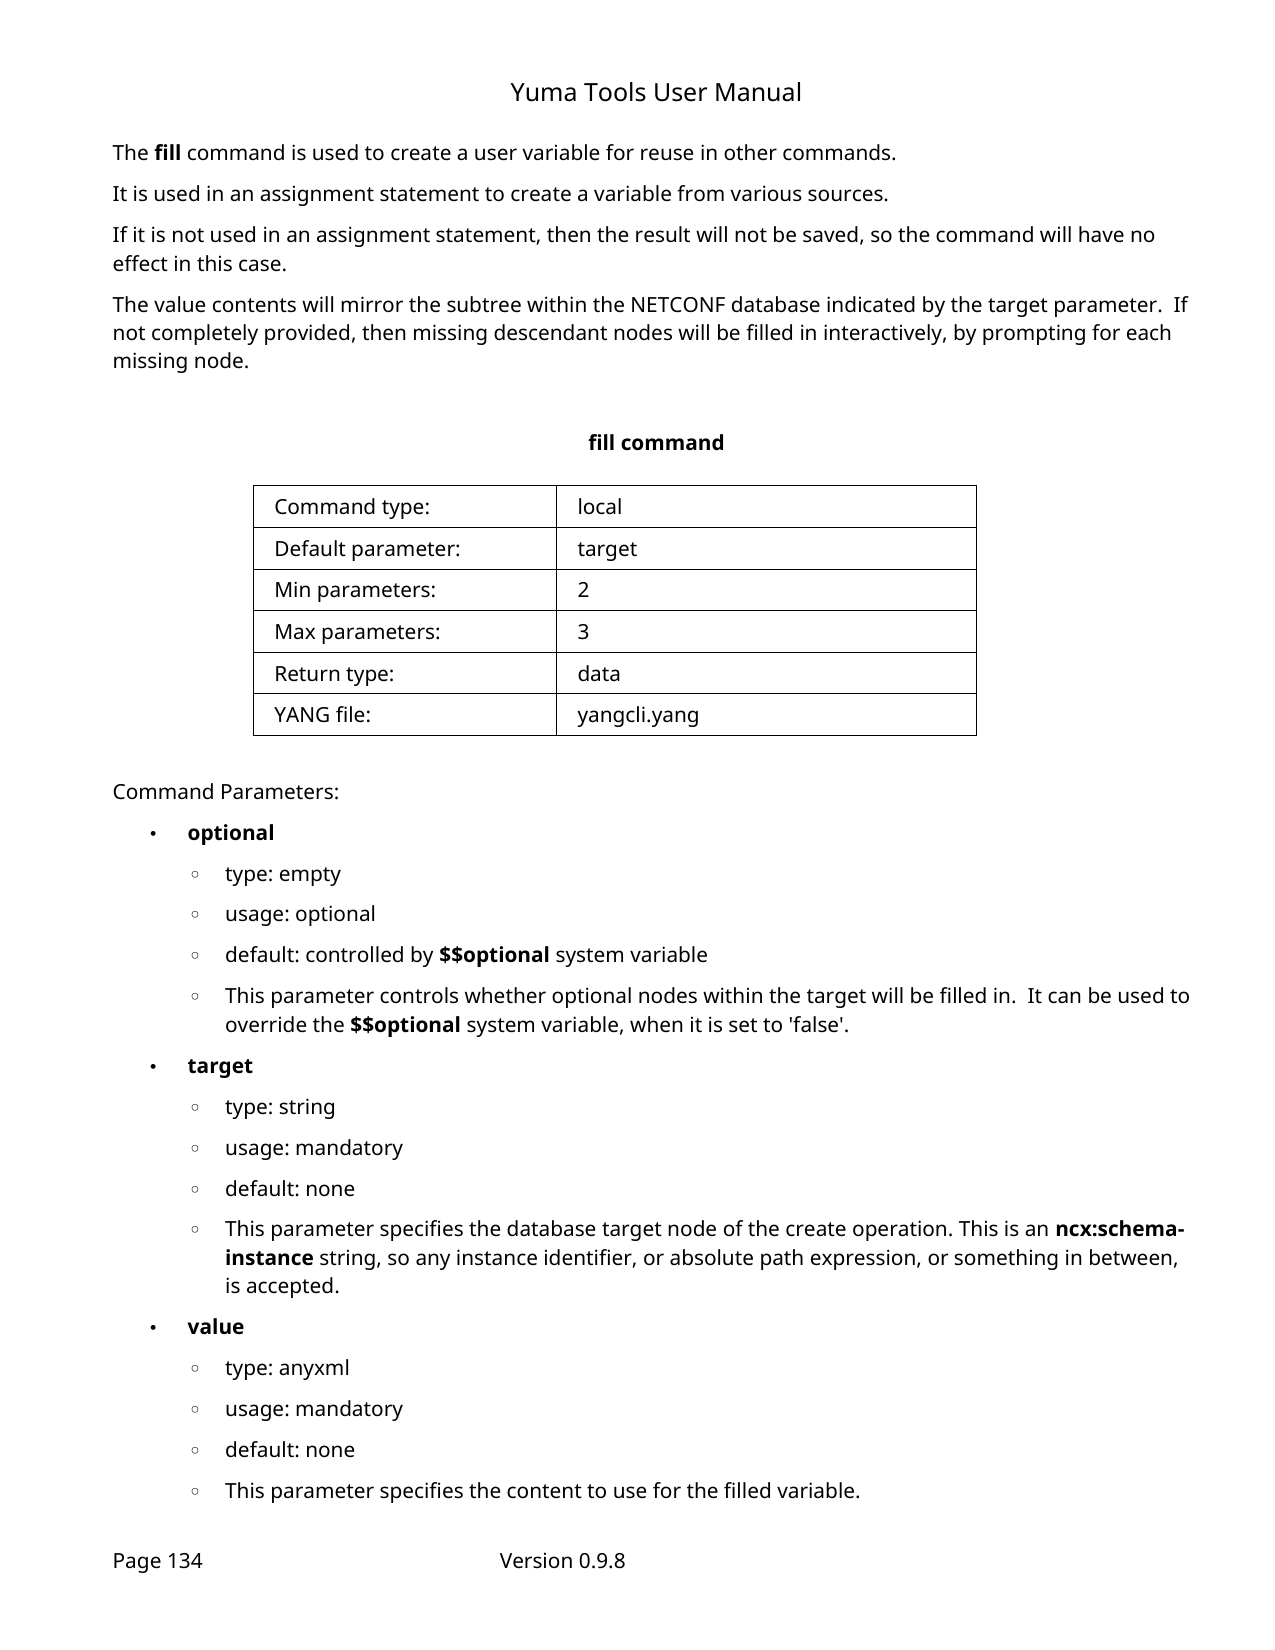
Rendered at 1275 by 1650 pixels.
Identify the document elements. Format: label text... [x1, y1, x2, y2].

list type: empty [187, 859, 1200, 887]
text If it is not used in an assignment statement, then the result will not be saved, so the command will have no effect in this case. [112, 220, 1200, 277]
table_header local [557, 486, 976, 527]
subtitle fill command [127, 428, 1185, 457]
list target [150, 1051, 1200, 1079]
table_cell Default parameter: [254, 528, 556, 568]
table_cell Max parameters: [254, 611, 556, 652]
text It is used in an assignment statement to create a variable from various sources. [112, 179, 1200, 208]
list default: none [187, 1435, 1200, 1464]
list usage: mandatory [187, 1394, 1200, 1423]
table_cell 3 [557, 611, 976, 652]
list type: anyxml [187, 1353, 1200, 1382]
text The value contents will mirror the subtree within the NETCONF database indicated by the target parameter. If not completely provided, then missing descendant nodes will be filled in interactively, by prompting for each missing node. [112, 290, 1200, 375]
text Command Parameters: [112, 777, 1200, 805]
text The fill command is used to create a user variable for reuse in other commands. [112, 138, 1200, 167]
table_cell YANG file: [254, 694, 556, 735]
table_cell 2 [557, 570, 976, 610]
list default: none [187, 1174, 1200, 1202]
list optional [150, 818, 1200, 846]
table_cell data [557, 653, 976, 693]
list This parameter controls whether optional nodes within the target will be filled in. It can be used to override the $$optional system variable, when it is set to 'false'. [187, 981, 1200, 1038]
list usage: optional [187, 899, 1200, 928]
table_cell Return type: [254, 653, 556, 693]
list This parameter specifies the database target node of the create operation. This is an ncx:schema-instance string, so any instance identifier, or absolute path expression, or something in between, is accepted. [187, 1214, 1200, 1300]
table_cell Min parameters: [254, 570, 556, 610]
table_cell yangcli.yang [557, 694, 976, 735]
list default: controlled by $$optional system variable [187, 941, 1200, 969]
list usage: mandatory [187, 1133, 1200, 1161]
list type: string [187, 1092, 1200, 1120]
list This parameter specifies the content to use for the filled variable. [187, 1476, 1200, 1504]
table_header Command type: [254, 486, 556, 527]
table_cell target [557, 528, 976, 568]
list value [150, 1312, 1200, 1341]
